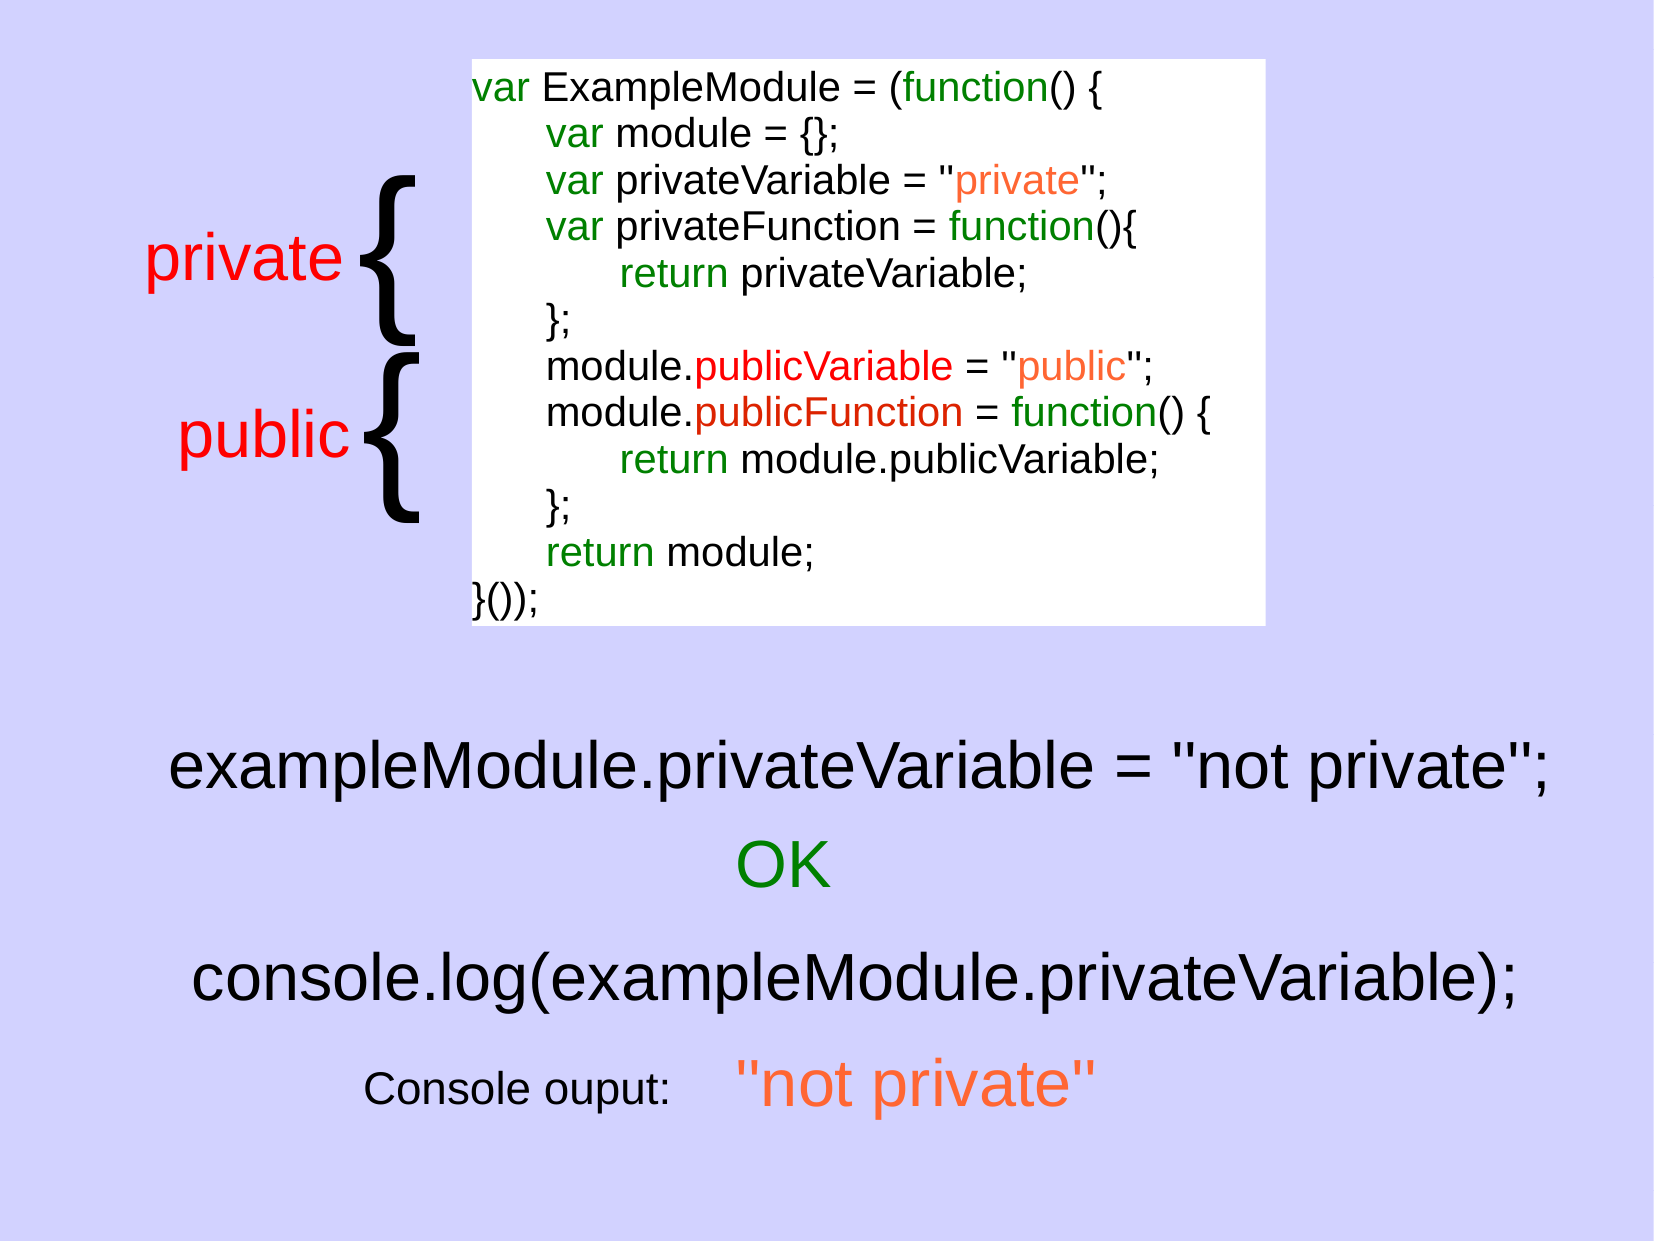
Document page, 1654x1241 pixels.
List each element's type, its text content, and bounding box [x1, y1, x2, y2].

text_box console.log(exampleModule.privateVariable); [176, 932, 1536, 1023]
text_box Console ouput: [348, 1056, 687, 1122]
text_box private [129, 212, 342, 303]
text_box var ExampleModule = (function() { var module = {}; var privateVariable = ''private''; var privateFunction = function(){ return privateVariable; }; module.publicVariable = ''public''; module.publicFunction = function() { return module.publicVariable; }; return module; }()); [471, 59, 1266, 626]
text_box public [162, 389, 346, 480]
text_box ''not private'' [720, 1039, 1113, 1129]
text_box { [346, 312, 438, 532]
text_box OK [720, 820, 901, 910]
text_box { [342, 134, 434, 355]
text_box exampleModule.privateVariable = ''not private''; [153, 720, 1570, 810]
picture [0, 0, 1654, 1241]
